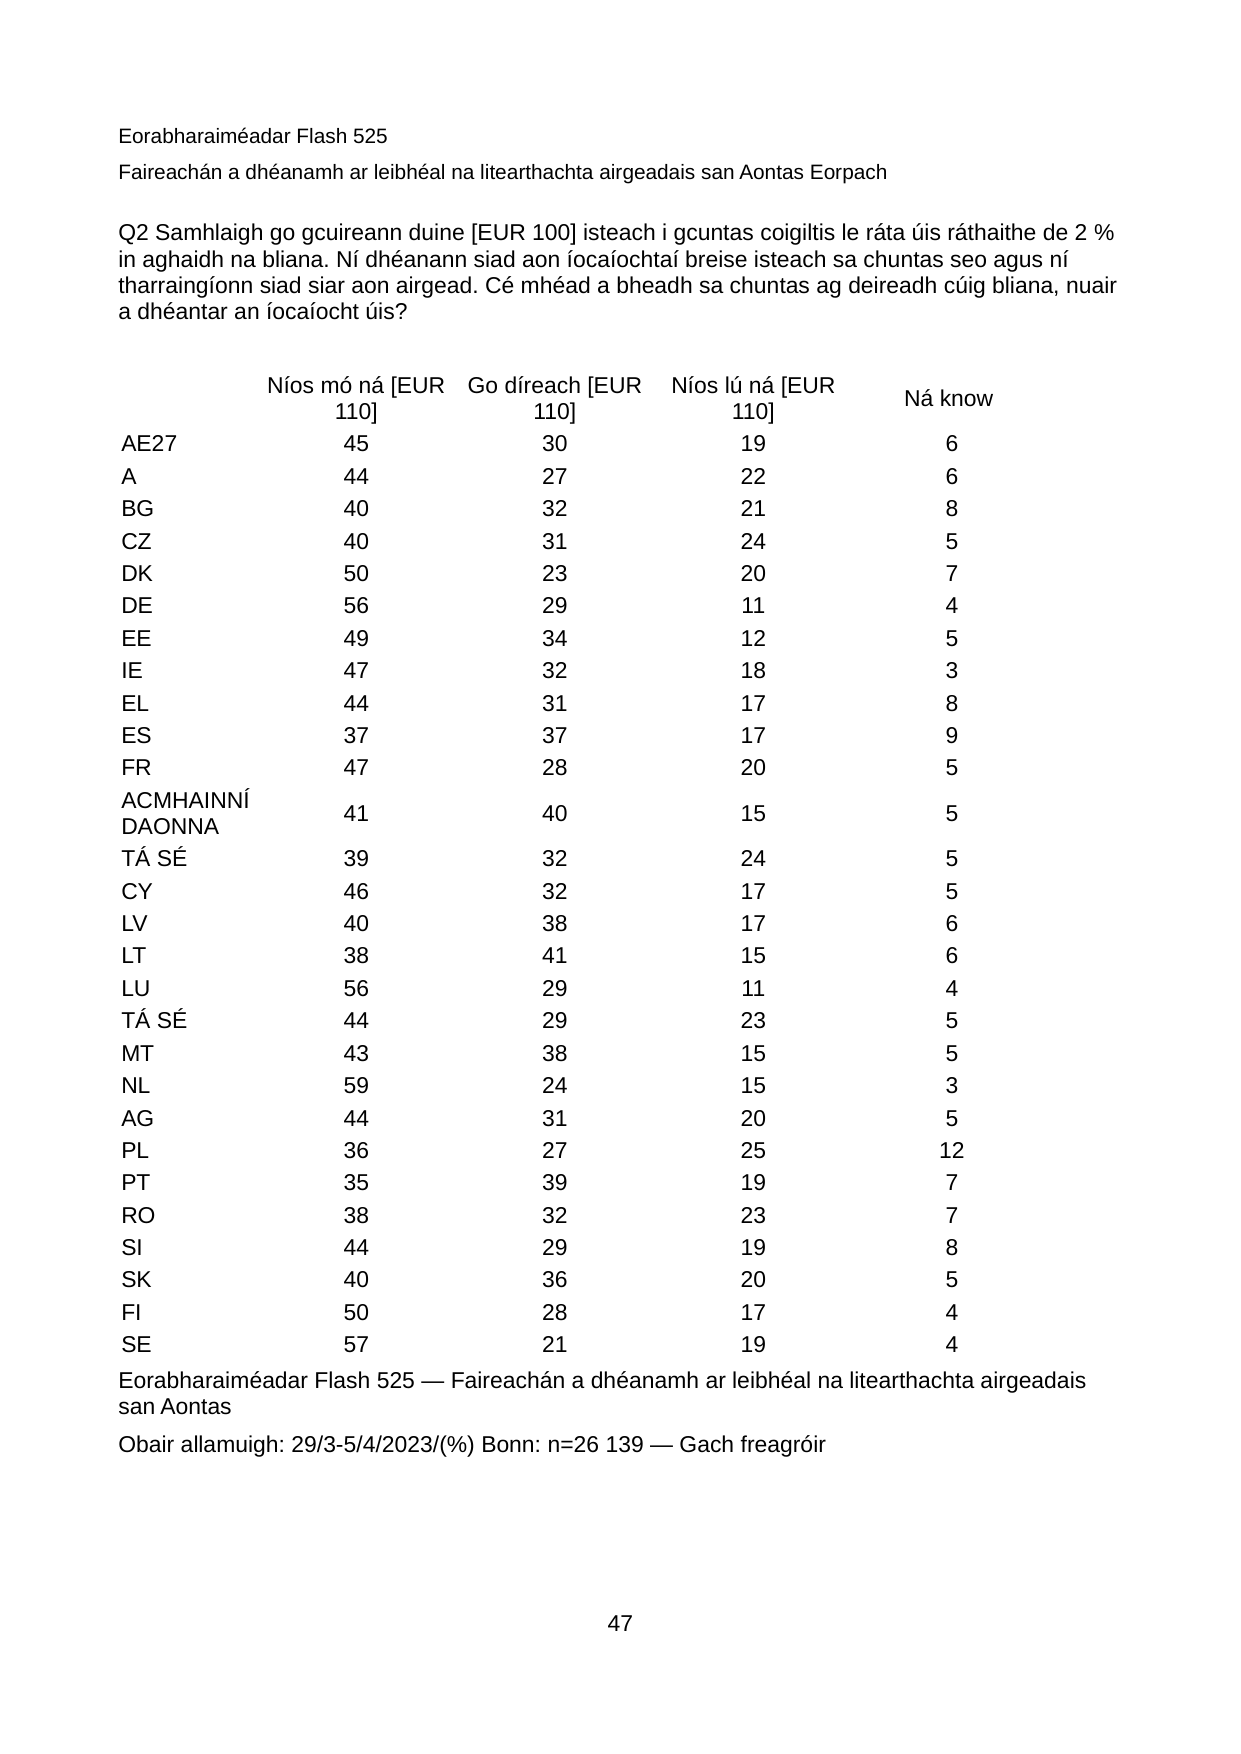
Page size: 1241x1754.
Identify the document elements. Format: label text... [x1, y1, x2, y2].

table_cell 15 [654, 1037, 852, 1069]
table_cell 32 [455, 875, 654, 907]
table_cell 5 [853, 525, 1051, 557]
table_cell IE [118, 654, 257, 687]
table_cell 38 [455, 907, 654, 939]
table_cell SE [118, 1328, 257, 1361]
table_cell 17 [654, 687, 852, 719]
table_cell 4 [853, 1328, 1051, 1361]
table_cell 32 [455, 492, 654, 524]
table_cell 41 [455, 940, 654, 972]
table_cell 20 [654, 1101, 852, 1134]
table_cell 7 [853, 1166, 1051, 1199]
table_cell 12 [853, 1134, 1051, 1166]
table_cell CY [118, 875, 257, 907]
table_cell 44 [257, 1101, 455, 1134]
table_cell 8 [853, 687, 1051, 719]
table_cell 37 [455, 719, 654, 751]
table_cell 17 [654, 875, 852, 907]
table_cell LV [118, 907, 257, 939]
table_cell 50 [257, 557, 455, 589]
table_cell 4 [853, 1296, 1051, 1328]
table_cell 40 [257, 492, 455, 524]
table_cell 35 [257, 1166, 455, 1199]
table_cell 17 [654, 719, 852, 751]
table_cell 19 [654, 1231, 852, 1263]
table_cell 23 [654, 1004, 852, 1037]
table_cell SK [118, 1264, 257, 1296]
table_cell 44 [257, 460, 455, 492]
table_cell 24 [455, 1069, 654, 1101]
table_cell 5 [853, 1264, 1051, 1296]
table_cell 11 [654, 972, 852, 1004]
table_cell DE [118, 589, 257, 622]
table_cell TÁ SÉ [118, 842, 257, 875]
table_cell 15 [654, 940, 852, 972]
table_cell 8 [853, 492, 1051, 524]
table_cell 25 [654, 1134, 852, 1166]
table_cell 56 [257, 972, 455, 1004]
table_cell 28 [455, 751, 654, 784]
table_cell 20 [654, 1264, 852, 1296]
table_cell 5 [853, 1037, 1051, 1069]
table_cell LU [118, 972, 257, 1004]
table_cell 24 [654, 842, 852, 875]
table_cell 19 [654, 428, 852, 460]
table_cell PL [118, 1134, 257, 1166]
table_cell PT [118, 1166, 257, 1199]
table_cell 32 [455, 842, 654, 875]
table_cell FI [118, 1296, 257, 1328]
table_cell 40 [257, 907, 455, 939]
text Obair allamuigh: 29/3-5/4/2023/(%) Bonn: n=26 139 — Gach freagróir [118, 1431, 1122, 1457]
table_header Níos lú ná [EUR 110] [654, 369, 852, 427]
table_cell 6 [853, 460, 1051, 492]
table_cell 27 [455, 1134, 654, 1166]
table_cell 11 [654, 589, 852, 622]
table_cell EL [118, 687, 257, 719]
table_cell 30 [455, 428, 654, 460]
table_cell 5 [853, 784, 1051, 842]
table_cell 41 [257, 784, 455, 842]
table_cell 44 [257, 1231, 455, 1263]
table_cell 12 [654, 622, 852, 654]
table_cell 28 [455, 1296, 654, 1328]
table_cell 7 [853, 557, 1051, 589]
table_cell 17 [654, 907, 852, 939]
table_cell 36 [455, 1264, 654, 1296]
table_cell 50 [257, 1296, 455, 1328]
table_cell 29 [455, 1004, 654, 1037]
table_cell BG [118, 492, 257, 524]
table_cell 56 [257, 589, 455, 622]
table_cell 59 [257, 1069, 455, 1101]
table_cell 23 [455, 557, 654, 589]
table_cell 45 [257, 428, 455, 460]
table_cell 40 [257, 525, 455, 557]
table_cell 23 [654, 1199, 852, 1231]
table_cell 19 [654, 1328, 852, 1361]
table_cell 4 [853, 972, 1051, 1004]
text Eorabharaiméadar Flash 525 — Faireachán a dhéanamh ar leibhéal na litearthachta airgeadais san Aontas [118, 1367, 1122, 1419]
table_header [118, 369, 257, 427]
table_cell ES [118, 719, 257, 751]
table_cell 24 [654, 525, 852, 557]
table_header Ná know [853, 369, 1051, 427]
table_cell 5 [853, 1101, 1051, 1134]
table_cell TÁ SÉ [118, 1004, 257, 1037]
table_cell FR [118, 751, 257, 784]
table_cell 19 [654, 1166, 852, 1199]
table_cell DK [118, 557, 257, 589]
table_cell 20 [654, 751, 852, 784]
table_cell 21 [455, 1328, 654, 1361]
table_cell 39 [257, 842, 455, 875]
table_cell 32 [455, 654, 654, 687]
table_cell 31 [455, 525, 654, 557]
table_cell 21 [654, 492, 852, 524]
table_cell 37 [257, 719, 455, 751]
table_cell 38 [257, 940, 455, 972]
table_cell 3 [853, 1069, 1051, 1101]
table_cell 31 [455, 1101, 654, 1134]
table_cell 44 [257, 687, 455, 719]
table_cell 38 [455, 1037, 654, 1069]
table_cell CZ [118, 525, 257, 557]
table_cell NL [118, 1069, 257, 1101]
table_cell 44 [257, 1004, 455, 1037]
table_cell 36 [257, 1134, 455, 1166]
table_cell 17 [654, 1296, 852, 1328]
table_cell AE27 [118, 428, 257, 460]
table_cell 34 [455, 622, 654, 654]
table_cell A [118, 460, 257, 492]
table_cell EE [118, 622, 257, 654]
table_cell 15 [654, 784, 852, 842]
table_cell 32 [455, 1199, 654, 1231]
table_cell 18 [654, 654, 852, 687]
table_cell 5 [853, 1004, 1051, 1037]
table_cell 43 [257, 1037, 455, 1069]
table_cell 7 [853, 1199, 1051, 1231]
table_cell 29 [455, 1231, 654, 1263]
table_cell 46 [257, 875, 455, 907]
text Q2 Samhlaigh go gcuireann duine [EUR 100] isteach i gcuntas coigiltis le ráta úis ráthaithe de 2 % in aghaidh na bliana. Ní dhéanann siad aon íocaíochtaí breise isteach sa chuntas seo agus ní tharraingíonn siad siar aon airgead. Cé mhéad a bheadh sa chuntas ag deireadh cúig bliana, nuair a dhéantar an íocaíocht úis? [118, 219, 1122, 325]
table_cell 6 [853, 428, 1051, 460]
table_header Níos mó ná [EUR 110] [257, 369, 455, 427]
table_cell 5 [853, 842, 1051, 875]
table_cell SI [118, 1231, 257, 1263]
table_cell 8 [853, 1231, 1051, 1263]
table_cell 6 [853, 907, 1051, 939]
table_cell 6 [853, 940, 1051, 972]
table_cell 27 [455, 460, 654, 492]
table_cell 20 [654, 557, 852, 589]
table_cell MT [118, 1037, 257, 1069]
table_cell 5 [853, 622, 1051, 654]
table_cell LT [118, 940, 257, 972]
table_cell 5 [853, 751, 1051, 784]
table_cell 40 [455, 784, 654, 842]
table_cell 40 [257, 1264, 455, 1296]
table_cell 38 [257, 1199, 455, 1231]
table_cell 57 [257, 1328, 455, 1361]
table_cell 49 [257, 622, 455, 654]
table_cell 3 [853, 654, 1051, 687]
table_cell 5 [853, 875, 1051, 907]
table_cell 22 [654, 460, 852, 492]
table_cell 29 [455, 972, 654, 1004]
table_cell 31 [455, 687, 654, 719]
table_cell 9 [853, 719, 1051, 751]
table_cell 29 [455, 589, 654, 622]
table_cell 47 [257, 654, 455, 687]
table_cell AG [118, 1101, 257, 1134]
table_cell 15 [654, 1069, 852, 1101]
table_cell ACMHAINNÍ DAONNA [118, 784, 257, 842]
table_header Go díreach [EUR 110] [455, 369, 654, 427]
table_cell 47 [257, 751, 455, 784]
table_cell 4 [853, 589, 1051, 622]
table_cell 39 [455, 1166, 654, 1199]
table_cell RO [118, 1199, 257, 1231]
